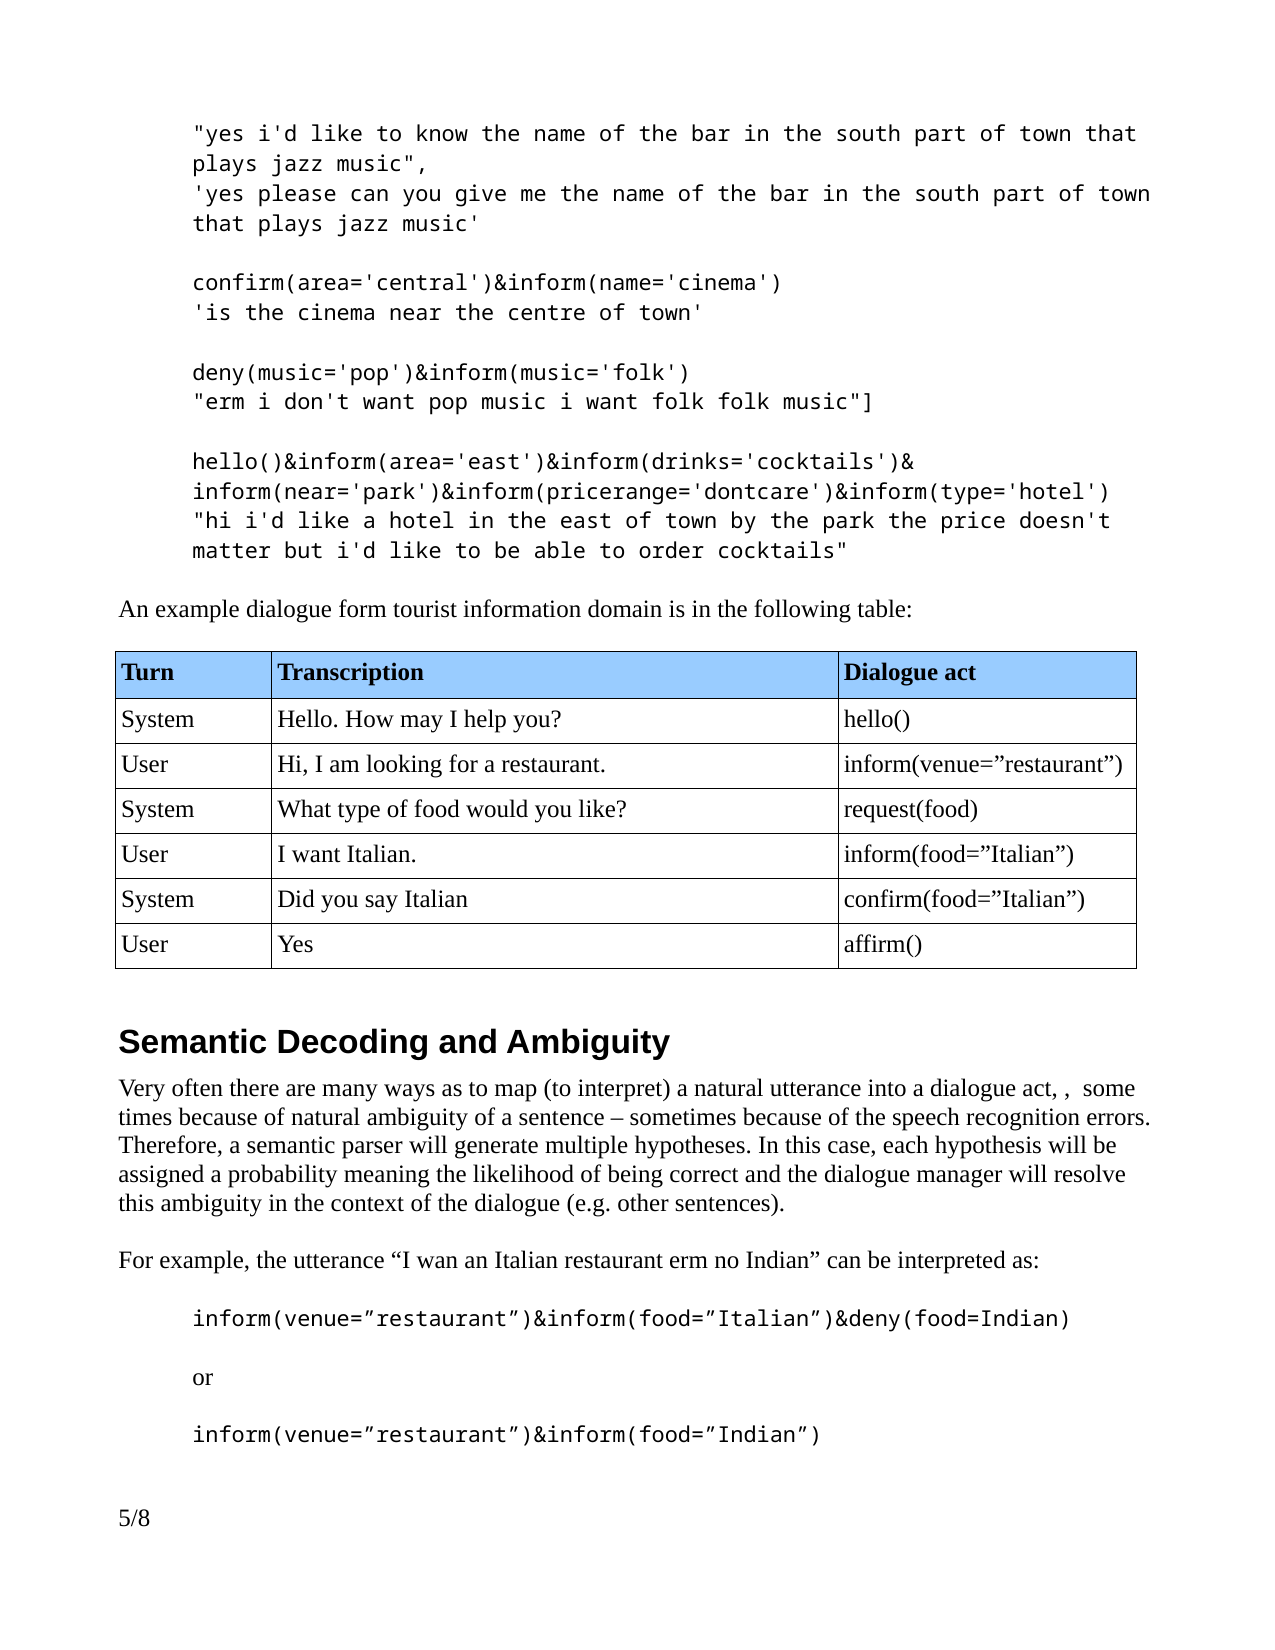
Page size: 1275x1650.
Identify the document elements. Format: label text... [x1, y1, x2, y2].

table_cell Hello. How may I help you? [272, 699, 838, 743]
text 'yes please can you give me the name of the bar in the south part of town that plays jazz music' [192, 178, 1157, 237]
text inform(venue=”restaurant”)&inform(food=”Indian”) [118, 1419, 1157, 1449]
table_cell hello() [839, 699, 1136, 743]
table_cell request(food) [839, 789, 1136, 833]
table_cell System [116, 789, 271, 833]
table_cell What type of food would you like? [272, 789, 838, 833]
text hello()&inform(area='east')&inform(drinks='cocktails')& [118, 446, 1157, 476]
text An example dialogue form tourist information domain is in the following table: [118, 594, 1157, 622]
text deny(music='pop')&inform(music='folk') [118, 356, 1157, 386]
table_cell inform(venue=”restaurant”) [839, 744, 1136, 788]
text confirm(area='central')&inform(name='cinema') [118, 267, 1157, 297]
table_cell I want Italian. [272, 834, 838, 878]
table_cell confirm(food=”Italian”) [839, 879, 1136, 923]
text or [118, 1362, 1157, 1390]
table_cell System [116, 699, 271, 743]
table_cell System [116, 879, 271, 923]
table_header Turn [116, 652, 271, 698]
table_cell User [116, 744, 271, 788]
text For example, the utterance “I wan an Italian restaurant erm no Indian” can be interpreted as: [118, 1246, 1157, 1274]
text 'is the cinema near the centre of town' [118, 297, 1157, 327]
table_cell affirm() [839, 924, 1136, 968]
text "erm i don't want pop music i want folk folk music"] [118, 386, 1157, 416]
text "yes i'd like to know the name of the bar in the south part of town that plays jazz music", [192, 118, 1157, 178]
table_cell User [116, 834, 271, 878]
text "hi i'd like a hotel in the east of town by the park the price doesn't matter but i'd like to be able to order cocktails" [118, 505, 1157, 565]
table_cell Yes [272, 924, 838, 968]
subtitle Semantic Decoding and Ambiguity [118, 1022, 1157, 1061]
text inform(venue=”restaurant”)&inform(food=”Italian”)&deny(food=Indian) [118, 1303, 1157, 1333]
table_header Dialogue act [839, 652, 1136, 698]
text Very often there are many ways as to map (to interpret) a natural utterance into a dialogue act, , some times because of natural ambiguity of a sentence – sometimes because of the speech recognition errors. Therefore, a semantic parser will generate multiple hypotheses. In this case, each hypothesis will be assigned a probability meaning the likelihood of being correct and the dialogue manager will resolve this ambiguity in the context of the dialogue (e.g. other sentences). [118, 1073, 1157, 1217]
table_cell Did you say Italian [272, 879, 838, 923]
table_header Transcription [272, 652, 838, 698]
table_cell User [116, 924, 271, 968]
table_cell inform(food=”Italian”) [839, 834, 1136, 878]
text inform(near='park')&inform(pricerange='dontcare')&inform(type='hotel') [118, 476, 1157, 505]
table_cell Hi, I am looking for a restaurant. [272, 744, 838, 788]
